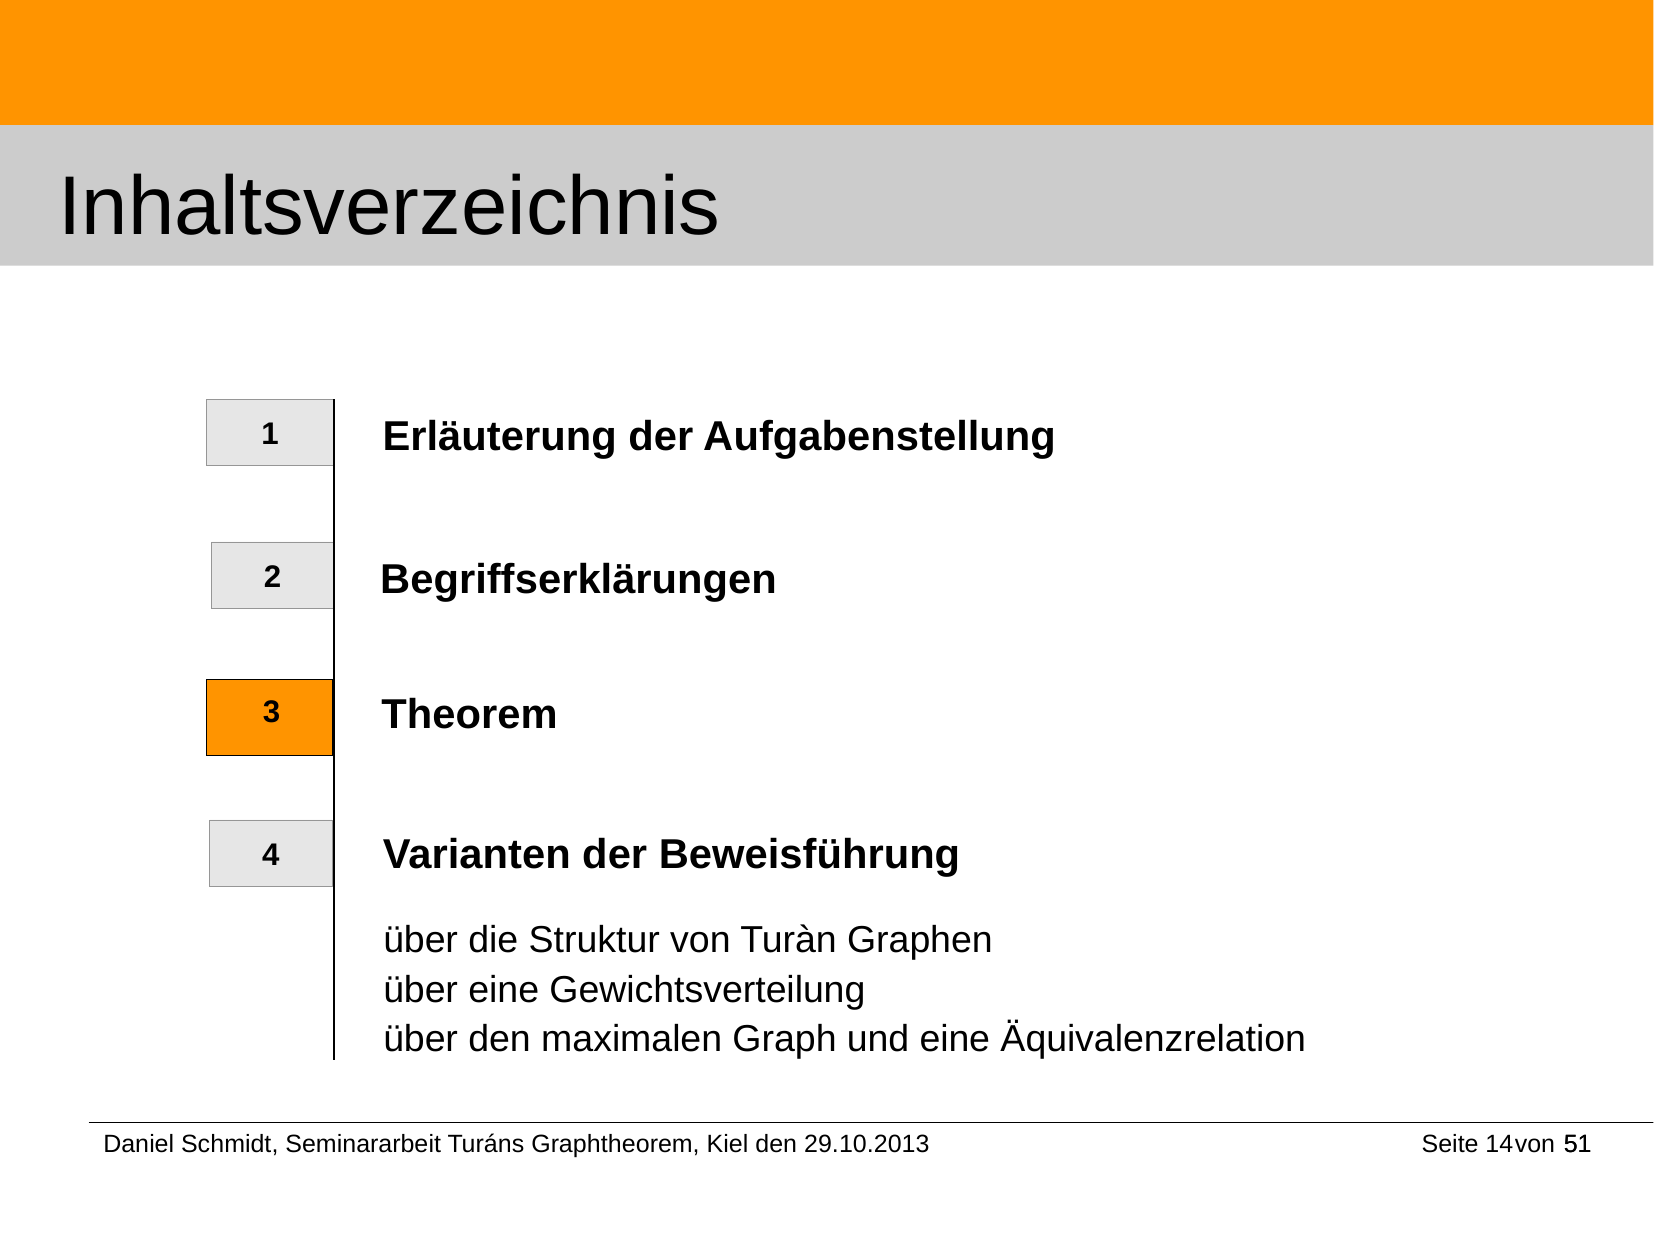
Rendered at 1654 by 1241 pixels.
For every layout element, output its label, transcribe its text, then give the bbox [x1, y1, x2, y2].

text_box [206, 679, 333, 756]
text_box 4 [209, 819, 332, 886]
title Inhaltsverzeichnis [50, 143, 1359, 260]
text_box [1470, 1122, 1626, 1194]
text_box Begriffserklärungen [365, 548, 927, 610]
text_box 1 [206, 399, 333, 466]
text_box 3 [248, 687, 296, 739]
text_box Seite [1406, 1122, 1470, 1165]
text_box Varianten der Beweisführung [368, 823, 1063, 885]
text_box 52 [1549, 1121, 1654, 1193]
text_box 2 [211, 541, 333, 608]
text_box Theorem [366, 683, 928, 745]
list über die Struktur von Turàn Graphen über eine Gewichtsverteilung über den maximalen Graph und eine Äquivalenzrelation [375, 885, 1359, 1094]
text_box Erläuterung der Aufgabenstellung [367, 405, 1077, 468]
